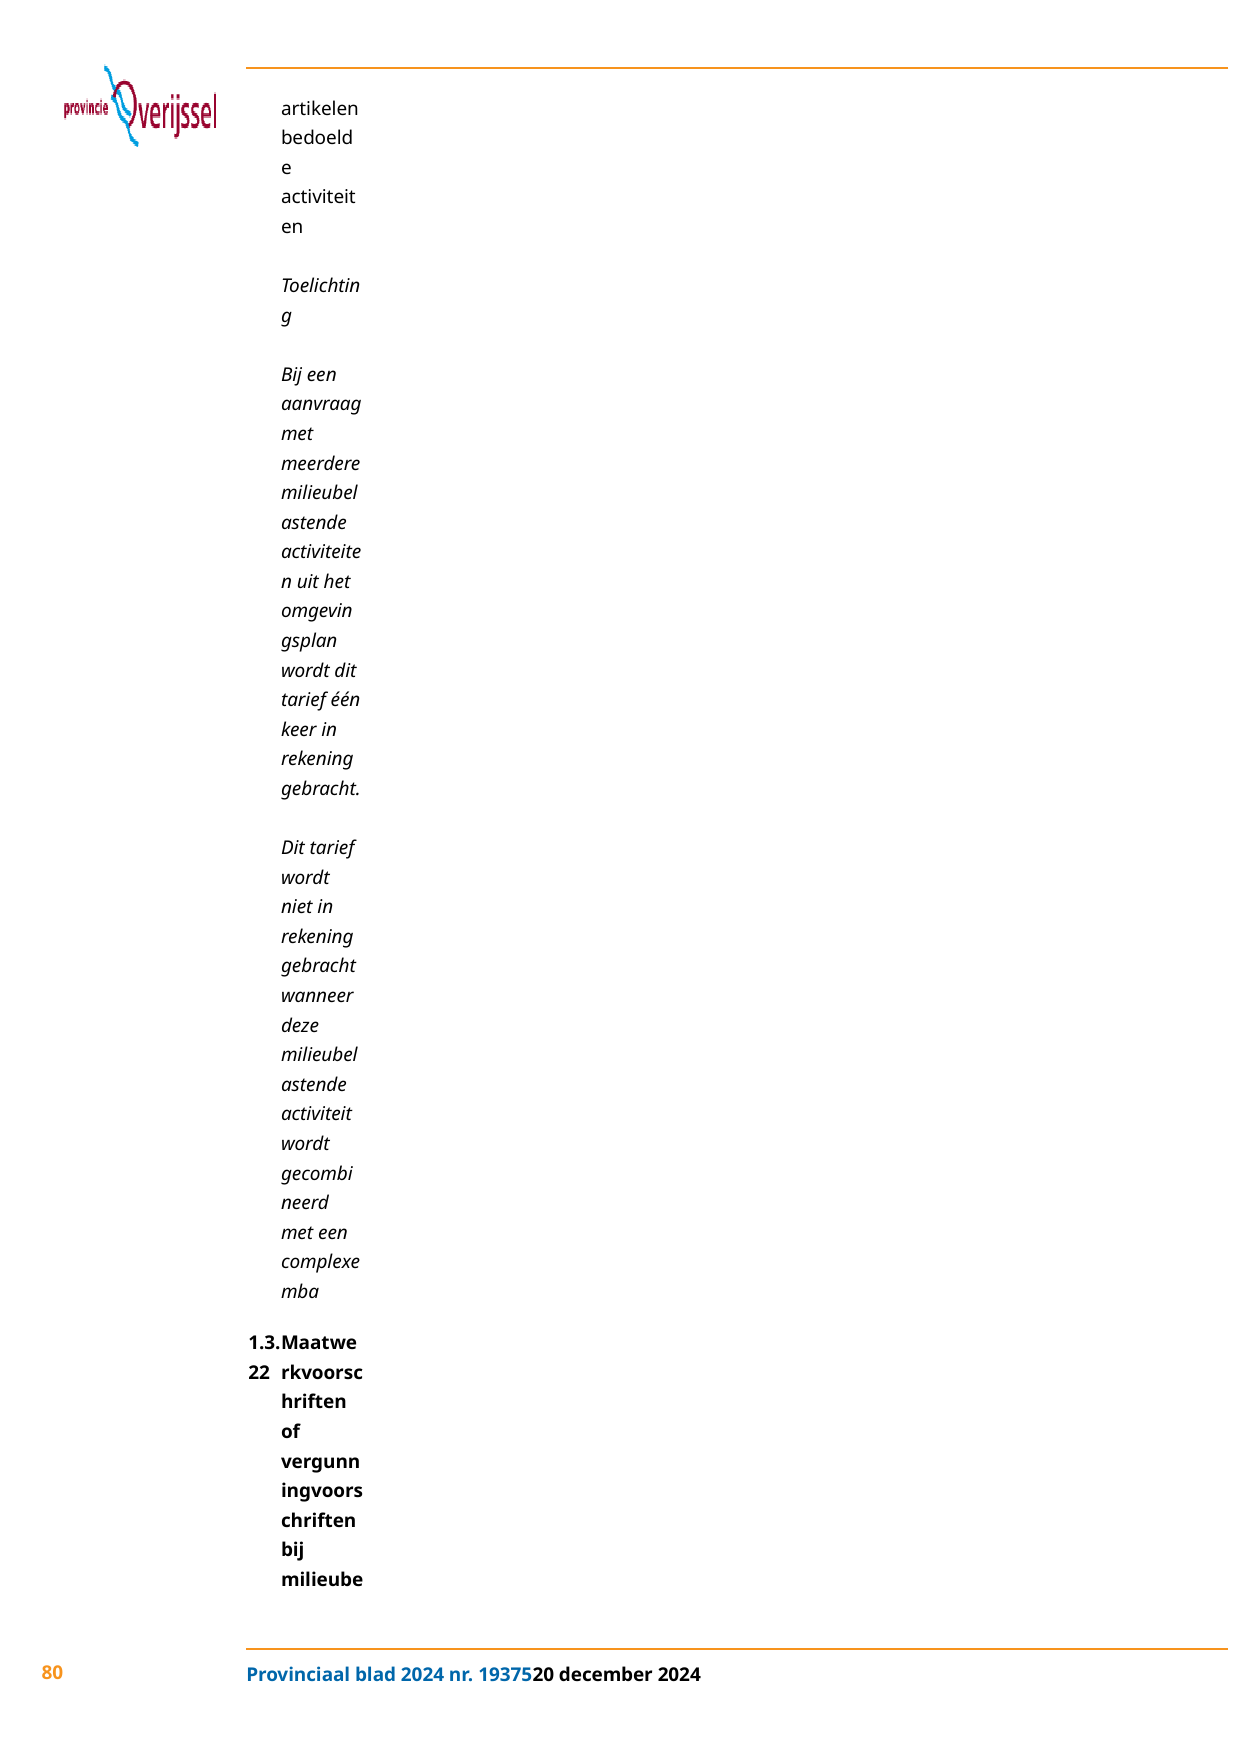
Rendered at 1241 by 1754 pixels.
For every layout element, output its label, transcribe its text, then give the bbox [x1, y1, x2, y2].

table_cell [248, 1304, 281, 1329]
table_cell 1.3.22 [248, 1330, 281, 1592]
table_cell [281, 1304, 363, 1329]
table_cell Maatwerkvoorschriften of vergunningvoorschriften bij milieube [281, 1330, 363, 1592]
table_cell [626, 95, 987, 1304]
table_cell [364, 1304, 495, 1329]
picture [41, 47, 231, 172]
table_cell [364, 95, 626, 1304]
table_cell [495, 1304, 1020, 1329]
table_cell [248, 95, 281, 1304]
table_cell [364, 1330, 495, 1592]
table_cell [495, 1330, 1020, 1592]
table_cell artikelen bedoelde activiteiten Toelichting Bij een aanvraag met meerdere milieubelastende activiteiten uit het omgevingsplan wordt dit tarief één keer in rekening gebracht. Dit tarief wordt niet in rekening gebracht wanneer deze milieubelastende activiteit wordt gecombineerd met een complexe mba [281, 95, 363, 1304]
